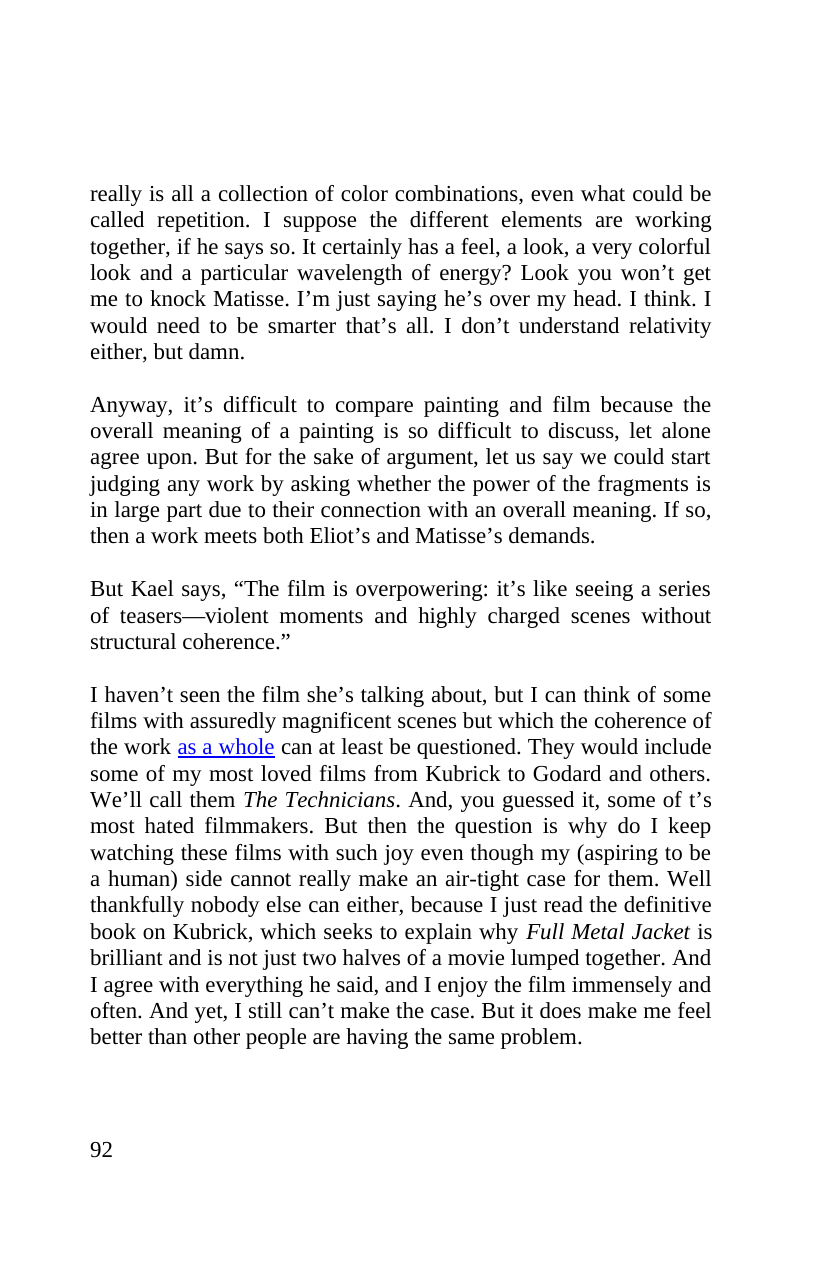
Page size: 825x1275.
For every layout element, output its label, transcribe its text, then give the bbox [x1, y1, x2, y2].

text really is all a collection of color combinations, even what could be called repetition. I suppose the different elements are working together, if he says so. It certainly has a feel, a look, a very colorful look and a particular wavelength of energy? Look you won’t get me to knock Matisse. I’m just saying he’s over my head. I think. I would need to be smarter that’s all. I don’t understand relativity either, but damn. [90, 180, 712, 364]
text Anyway, it’s difficult to compare painting and film because the overall meaning of a painting is so difficult to discuss, let alone agree upon. But for the sake of argument, let us say we could start judging any work by asking whether the power of the fragments is in large part due to their connection with an overall meaning. If so, then a work meets both Eliot’s and Matisse’s demands. [90, 391, 712, 549]
text I haven’t seen the film she’s talking about, but I can think of some films with assuredly magnificent scenes but which the coherence of the work as a whole can at least be questioned. They would include some of my most loved films from Kubrick to Godard and others. We’ll call them The Technicians. And, you guessed it, some of t’s most hated filmmakers. But then the question is why do I keep watching these films with such joy even though my (aspiring to be a human) side cannot really make an air-tight case for them. Well thankfully nobody else can either, because I just read the definitive book on Kubrick, which seeks to explain why Full Metal Jacket is brilliant and is not just two halves of a movie lumped together. And I agree with everything he said, and I enjoy the film immensely and often. And yet, I still can’t make the case. But it does make me feel better than other people are having the same problem. [90, 681, 712, 1050]
text But Kael says, “The film is overpowering: it’s like seeing a series of teasers—violent moments and highly charged scenes without structural coherence.” [90, 575, 712, 654]
